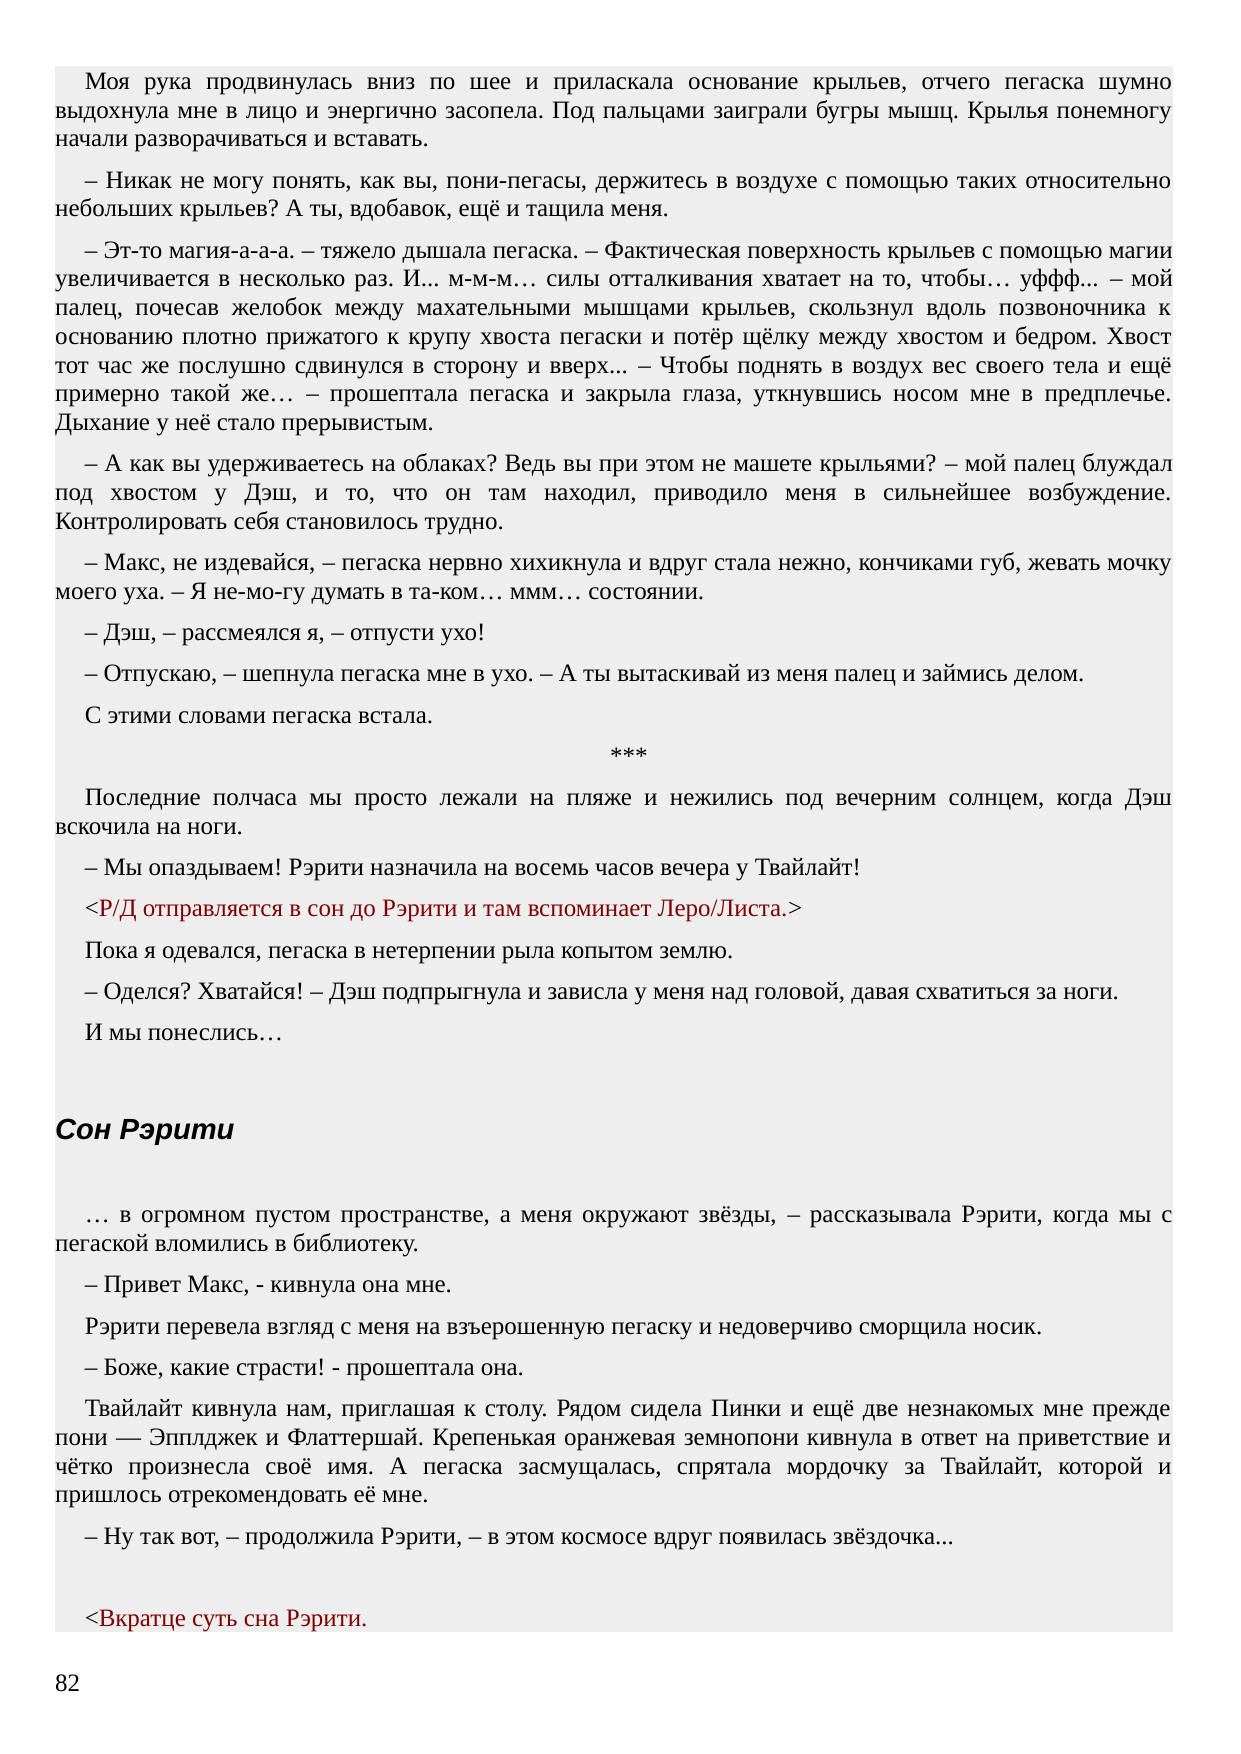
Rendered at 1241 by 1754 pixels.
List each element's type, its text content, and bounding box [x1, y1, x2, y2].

text Рэрити перевела взгляд с меня на взъерошенную пегаску и недоверчиво сморщила носик. [55, 1311, 1173, 1339]
text – Ну так вот, – продолжила Рэрити, – в этом космосе вдруг появилась звёздочка... [55, 1521, 1173, 1549]
text Моя рука продвинулась вниз по шее и приласкала основание крыльев, отчего пегаска шумно выдохнула мне в лицо и энергично засопела. Под пальцами заиграли бугры мышц. Крылья понемногу начали разворачиваться и вставать. [55, 66, 1173, 152]
subtitle Сон Рэрити [55, 1112, 1173, 1146]
text – Мы опаздываем! Рэрити назначила на восемь часов вечера у Твайлайт! [55, 852, 1173, 881]
text <Р/Д отправляется в сон до Рэрити и там вспоминает Леро/Листа.> [55, 893, 1173, 922]
text Твайлайт кивнула нам, приглашая к столу. Рядом сидела Пинки и ещё две незнакомых мне прежде пони — Эпплджек и Флаттершай. Крепенькая оранжевая земнопони кивнула в ответ на приветствие и чётко произнесла своё имя. А пегаска засмущалась, спрятала мордочку за Твайлайт, которой и пришлось отрекомендовать её мне. [55, 1393, 1173, 1508]
text … в огромном пустом пространстве, а меня окружают звёзды, – рассказывала Рэрити, когда мы с пегаской вломились в библиотеку. [55, 1199, 1173, 1257]
text – Эт-то магия-а-а-а. – тяжело дышала пегаска. – Фактическая поверхность крыльев с помощью магии увеличивается в несколько раз. И... м-м-м… силы отталкивания хватает на то, чтобы… уффф... – мой палец, почесав желобок между махательными мышцами крыльев, скользнул вдоль позвоночника к основанию плотно прижатого к крупу хвоста пегаски и потёр щёлку между хвостом и бедром. Хвост тот час же послушно сдвинулся в сторону и вверх... – Чтобы поднять в воздух вес своего тела и ещё примерно такой же… – прошептала пегаска и закрыла глаза, уткнувшись носом мне в предплечье. Дыхание у неё стало прерывистым. [55, 235, 1173, 436]
text Последние полчаса мы просто лежали на пляже и нежились под вечерним солнцем, когда Дэш вскочила на ноги. [55, 782, 1173, 840]
text – Оделся? Хватайся! – Дэш подпрыгнула и зависла у меня над головой, давая схватиться за ноги. [55, 976, 1173, 1005]
text *** [55, 741, 1173, 770]
text – Никак не могу понять, как вы, пони-пегасы, держитесь в воздухе с помощью таких относительно небольших крыльев? А ты, вдобавок, ещё и тащила меня. [55, 165, 1173, 222]
text – Привет Макс, - кивнула она мне. [55, 1269, 1173, 1298]
text И мы понеслись… [55, 1017, 1173, 1046]
text Пока я одевался, пегаска в нетерпении рыла копытом землю. [55, 935, 1173, 963]
text – Отпускаю, – шепнула пегаска мне в ухо. – А ты вытаскивай из меня палец и займись делом. [55, 658, 1173, 687]
text <Вкратце суть сна Рэрити. [55, 1603, 1173, 1632]
text – Дэш, – рассмеялся я, – отпусти ухо! [55, 617, 1173, 646]
text – Макс, не издевайся, – пегаска нервно хихикнула и вдруг стала нежно, кончиками губ, жевать мочку моего уха. – Я не-мо-гу думать в та-ком… ммм… состоянии. [55, 547, 1173, 605]
text – А как вы удерживаетесь на облаках? Ведь вы при этом не машете крыльями? – мой палец блуждал под хвостом у Дэш, и то, что он там находил, приводило меня в сильнейшее возбуждение. Контролировать себя становилось трудно. [55, 448, 1173, 535]
text – Боже, какие страсти! - прошептала она. [55, 1352, 1173, 1381]
text С этими словами пегаска встала. [55, 700, 1173, 728]
